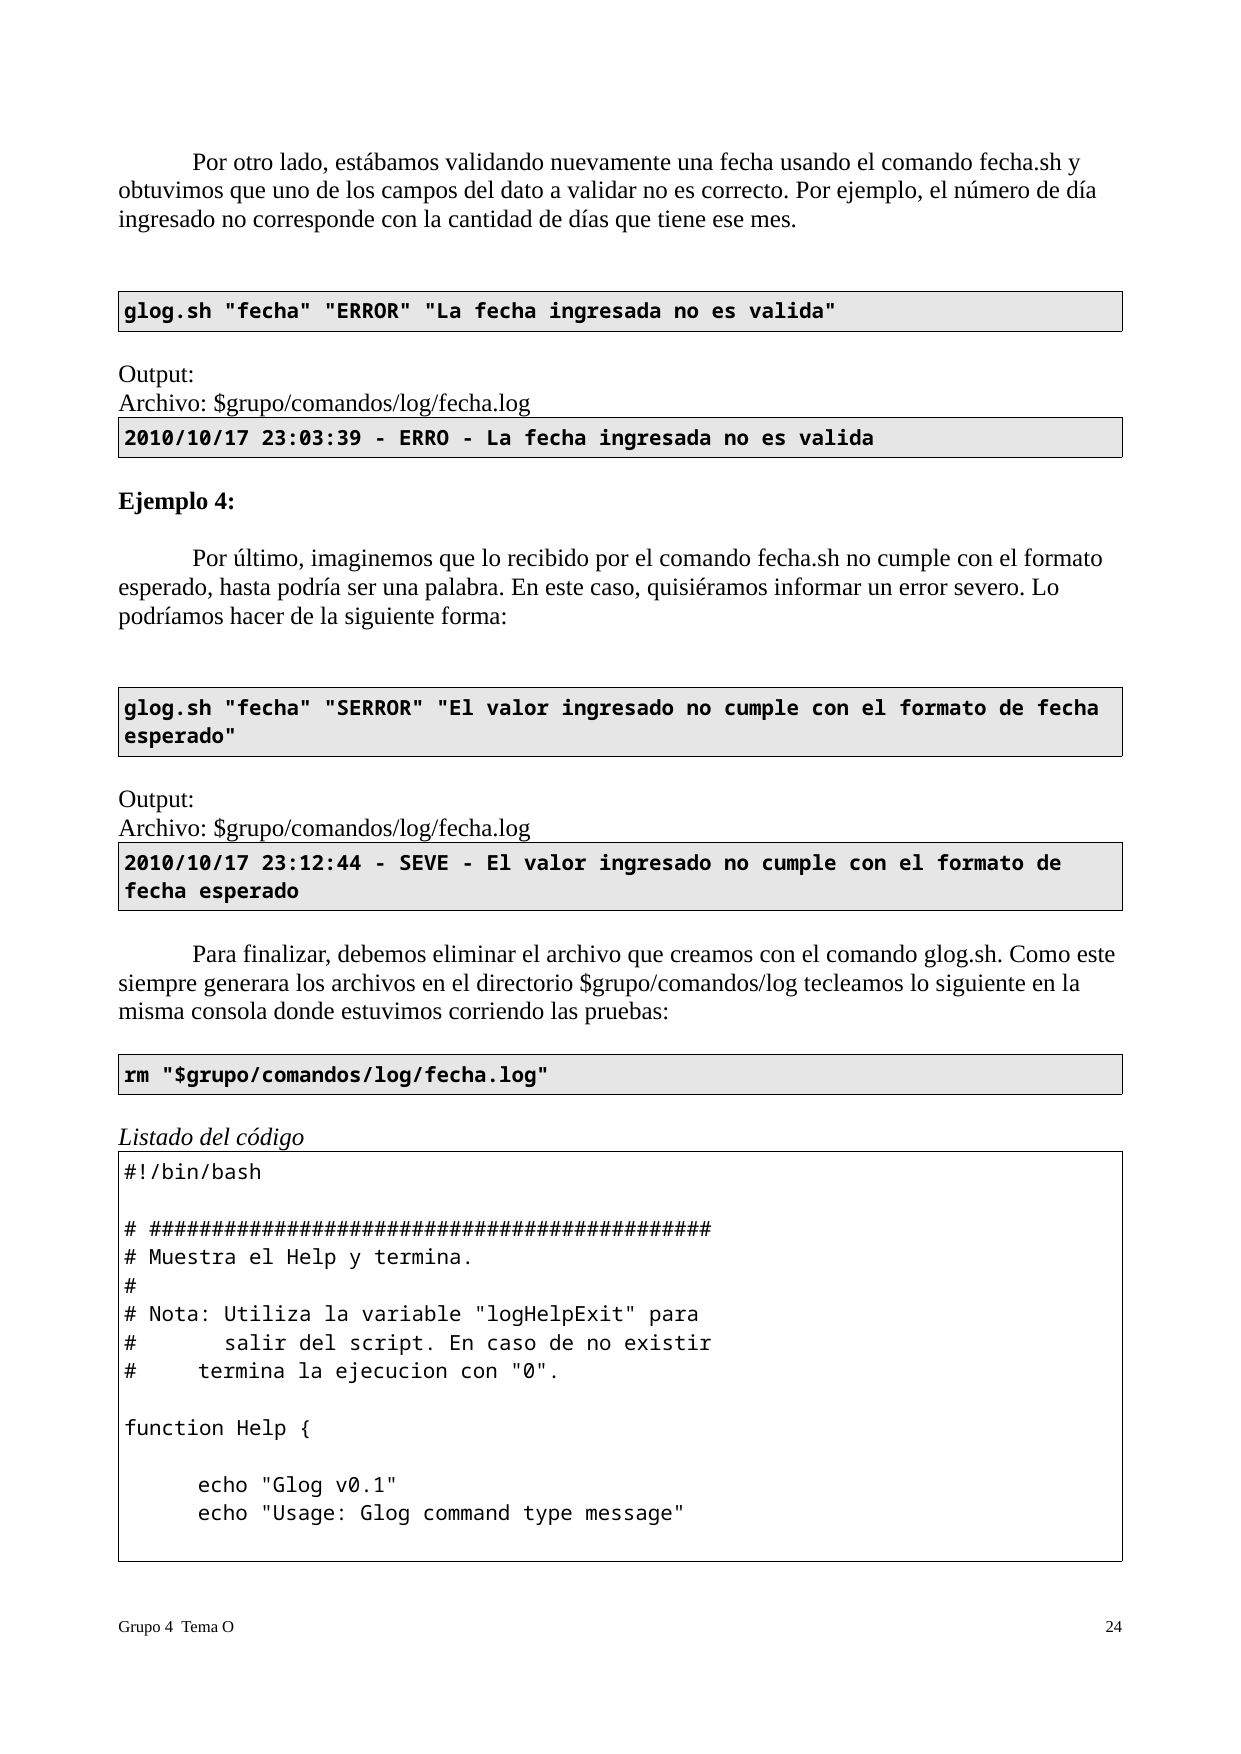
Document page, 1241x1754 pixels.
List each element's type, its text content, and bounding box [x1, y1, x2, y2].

text Por último, imaginemos que lo recibido por el comando fecha.sh no cumple con el formato esperado, hasta podría ser una palabra. En este caso, quisiéramos informar un error severo. Lo podríamos hacer de la siguiente forma: [118, 543, 1122, 629]
table_header 2010/10/17 23:03:39 - ERRO - La fecha ingresada no es valida [119, 418, 1122, 457]
table_header glog.sh "fecha" "SERROR" "El valor ingresado no cumple con el formato de fecha esperado" [119, 688, 1122, 756]
text Listado del código [118, 1122, 1122, 1151]
text Por otro lado, estábamos validando nuevamente una fecha usando el comando fecha.sh y obtuvimos que uno de los campos del dato a validar no es correcto. Por ejemplo, el número de día ingresado no corresponde con la cantidad de días que tiene ese mes. [118, 147, 1122, 233]
table_header rm "$grupo/comandos/log/fecha.log" [119, 1055, 1122, 1094]
table_header #!/bin/bash # ############################################# # Muestra el Help y termina. # # Nota: Utiliza la variable "logHelpExit" para # salir del script. En caso de no existir # termina la ejecucion con "0". function Help { echo "Glog v0.1" echo "Usage: Glog command type message" [119, 1152, 1122, 1561]
text Archivo: $grupo/comandos/log/fecha.log [118, 813, 1122, 842]
table_header glog.sh "fecha" "ERROR" "La fecha ingresada no es valida" [119, 292, 1122, 331]
text Output: [118, 359, 1122, 388]
text Output: [118, 784, 1122, 813]
text Para finalizar, debemos eliminar el archivo que creamos con el comando glog.sh. Como este siempre generara los archivos en el directorio $grupo/comandos/log tecleamos lo siguiente en la misma consola donde estuvimos corriendo las pruebas: [118, 939, 1122, 1025]
text Ejemplo 4: [118, 486, 1122, 514]
table_header 2010/10/17 23:12:44 - SEVE - El valor ingresado no cumple con el formato de fecha esperado [119, 843, 1122, 910]
text Archivo: $grupo/comandos/log/fecha.log [118, 388, 1122, 417]
